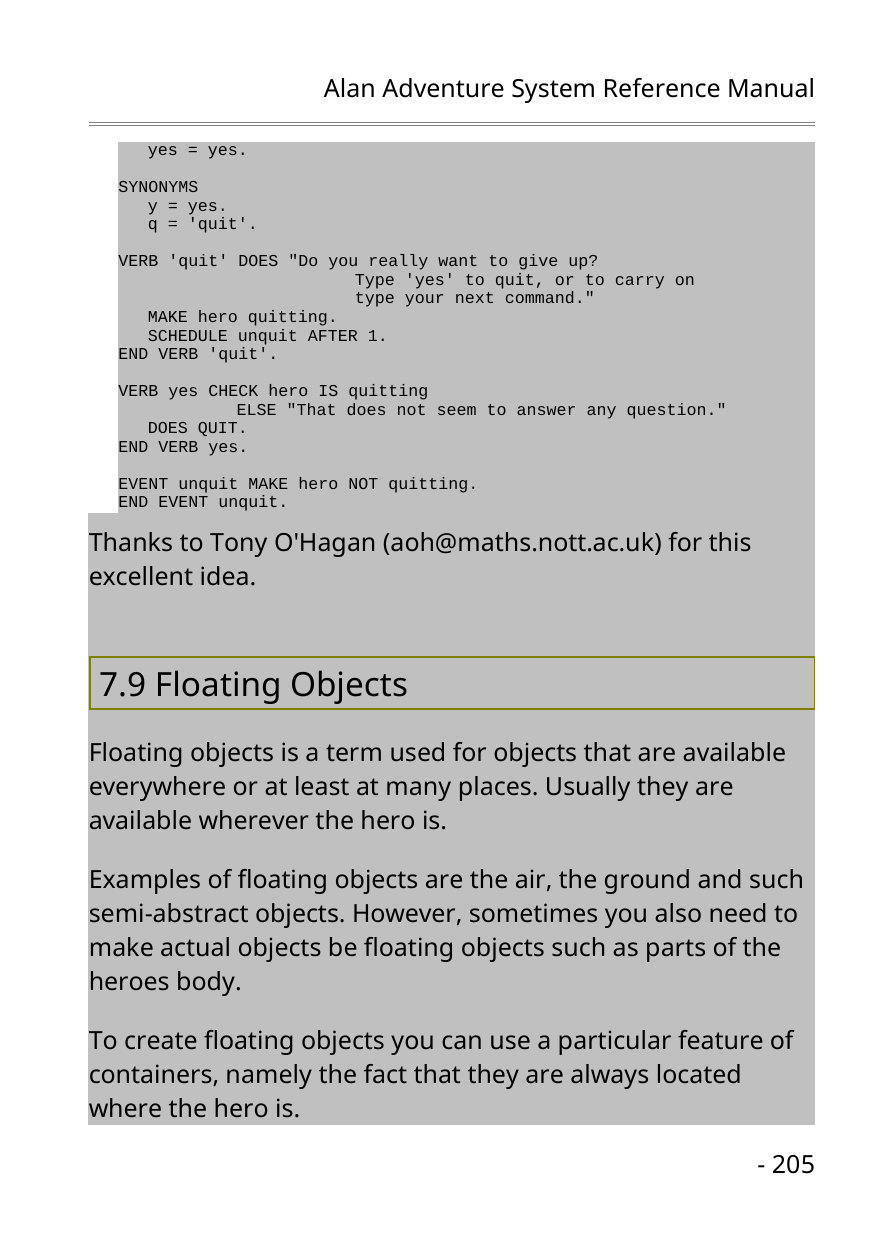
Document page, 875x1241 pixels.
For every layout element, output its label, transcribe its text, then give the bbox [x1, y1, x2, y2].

subtitle Floating Objects [91, 658, 814, 708]
text To create floating objects you can use a particular feature of containers, name­ly the fact that they are always located where the hero is. [88, 1023, 815, 1125]
text Floating objects is a term used for objects that are available everywhere or at least at many places. Usually they are available wherever the hero is. [88, 735, 815, 837]
text Thanks to Tony O'Hagan (aoh@maths.nott.ac.uk) for this excellent idea. [88, 525, 815, 593]
text Examples of floating objects are the air, the ground and such semi-abstract objects. However, sometimes you also need to make actual objects be floating objects such as parts of the heroes body. [88, 862, 815, 998]
text yes = yes. SYNONYMS y = yes. q = 'quit'. VERB 'quit' DOES "Do you really want to give up? Type 'yes' to quit, or to carry on type your next command." MAKE hero quitting. SCHEDULE unquit AFTER 1. END VERB 'quit'. VERB yes CHECK hero IS quitting ELSE "That does not seem to answer any question." DOES QUIT. END VERB yes. EVENT unquit MAKE hero NOT quitting. END EVENT unquit. [118, 142, 815, 513]
